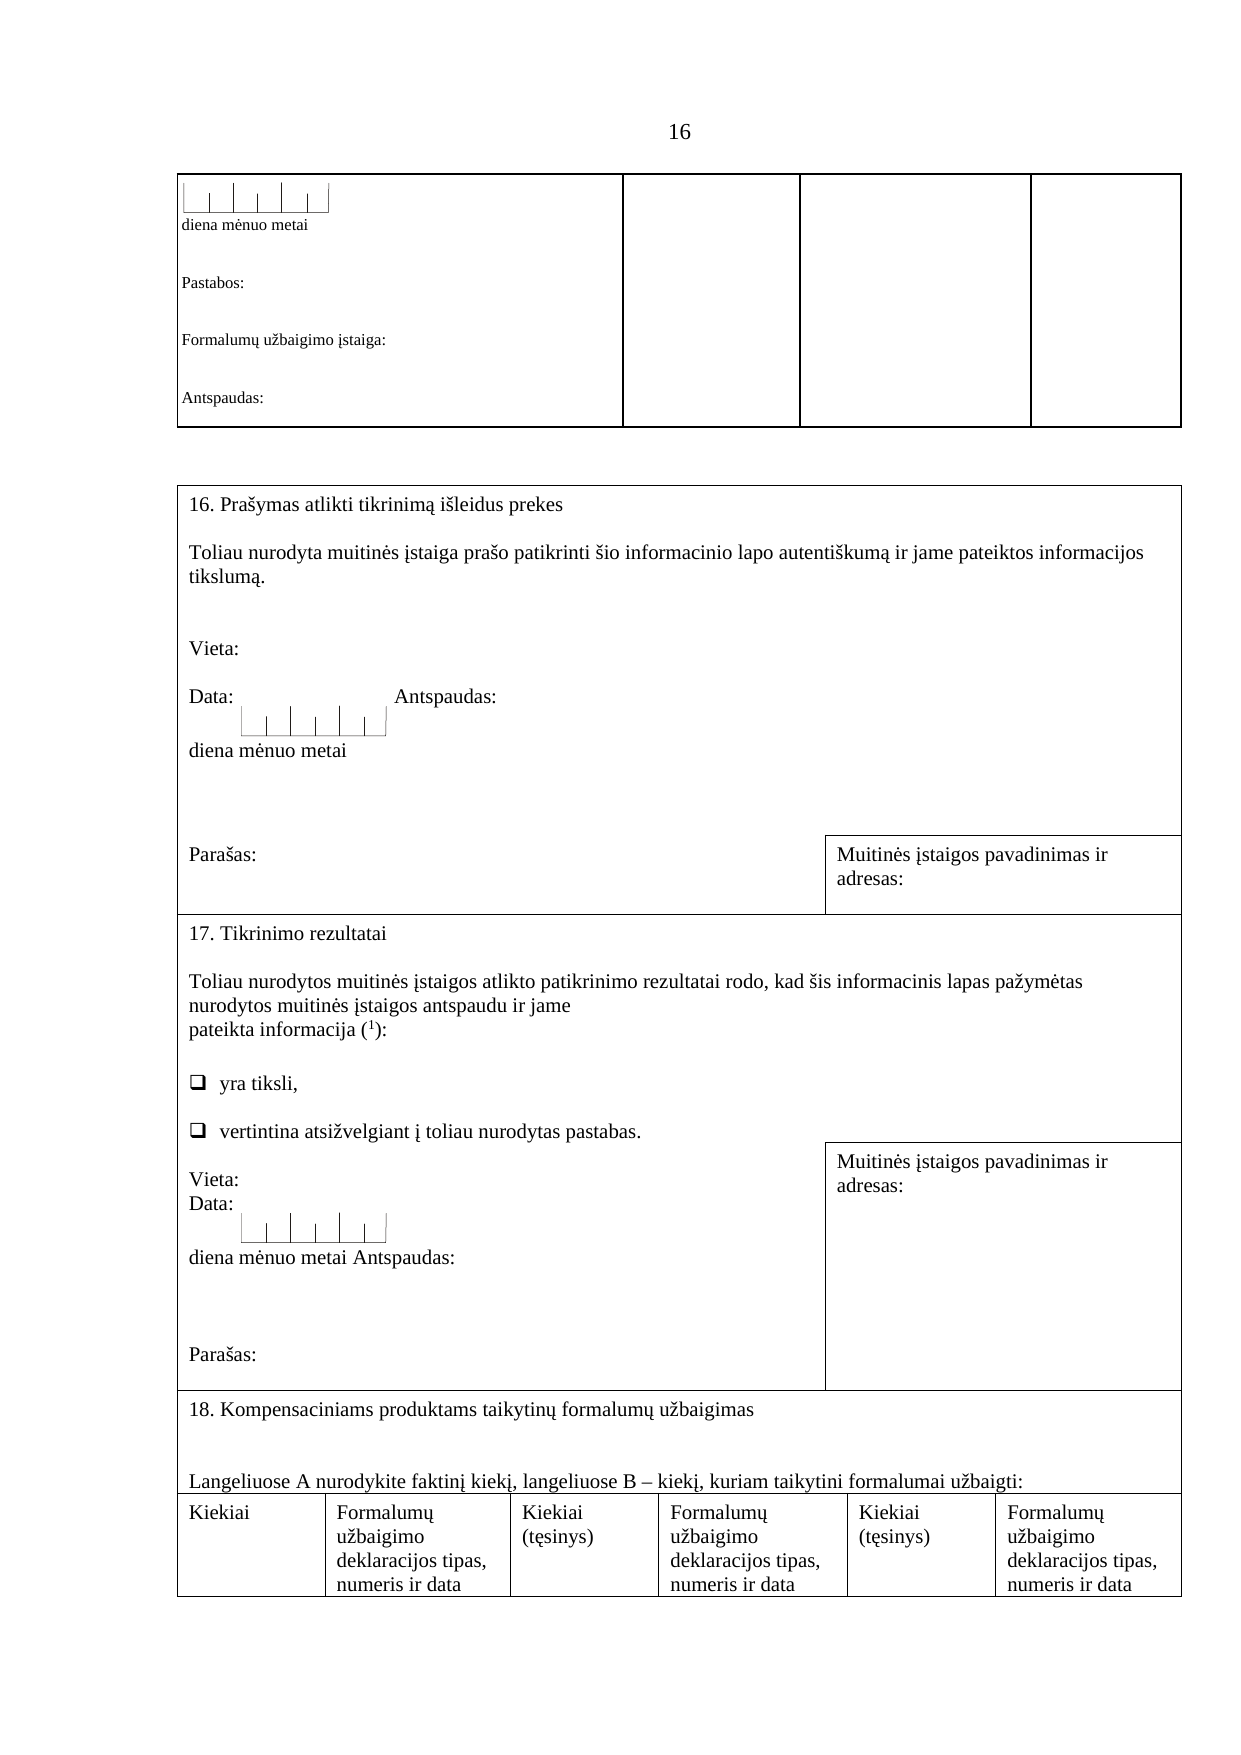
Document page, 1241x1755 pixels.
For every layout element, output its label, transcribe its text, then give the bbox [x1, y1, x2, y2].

table_cell Parašas: [178, 835, 825, 914]
table_cell Kiekiai (tęsinys) [511, 1494, 658, 1596]
table_cell 18. Kompensaciniams produktams taikytinų formalumų užbaigimas Langeliuose A nurodykite faktinį kiekį, langeliuose B – kiekį, kuriam taikytini formalumai užbaigti: [178, 1391, 1181, 1493]
table_cell  yra tiksli,  vertintina atsižvelgiant į toliau nurodytas pastabas. Vieta: Data: diena mėnuo metai Antspaudas: Parašas: [178, 1041, 825, 1389]
table_cell Formalumų užbaigimo deklaracijos tipas, numeris ir data [996, 1494, 1181, 1596]
table_cell Kiekiai [178, 1494, 325, 1596]
table_cell Muitinės įstaigos pavadinimas ir adresas: [826, 836, 1181, 914]
table_cell [825, 1041, 1181, 1142]
table_cell [1032, 175, 1180, 426]
table_cell Formalumų užbaigimo deklaracijos tipas, numeris ir data [659, 1494, 847, 1596]
table_cell Formalumų užbaigimo deklaracijos tipas, numeris ir data [326, 1494, 510, 1596]
table_cell diena mėnuo metai Pastabos: Formalumų užbaigimo įstaiga: Antspaudas: [178, 175, 622, 426]
table_header 16. Prašymas atlikti tikrinimą išleidus prekes Toliau nurodyta muitinės įstaiga prašo patikrinti šio informacinio lapo autentiškumą ir jame pateiktos informacijos tikslumą. Vieta: Data: Antspaudas: diena mėnuo metai [178, 486, 1181, 834]
table_cell [624, 175, 799, 426]
table_cell [801, 175, 1030, 426]
table_cell Kiekiai (tęsinys) [848, 1494, 995, 1596]
table_cell 17. Tikrinimo rezultatai Toliau nurodytos muitinės įstaigos atlikto patikrinimo rezultatai rodo, kad šis informacinis lapas pažymėtas nurodytos muitinės įstaigos antspaudu ir jame pateikta informacija (1): [178, 915, 1181, 1041]
table_cell Muitinės įstaigos pavadinimas ir adresas: [826, 1143, 1181, 1389]
